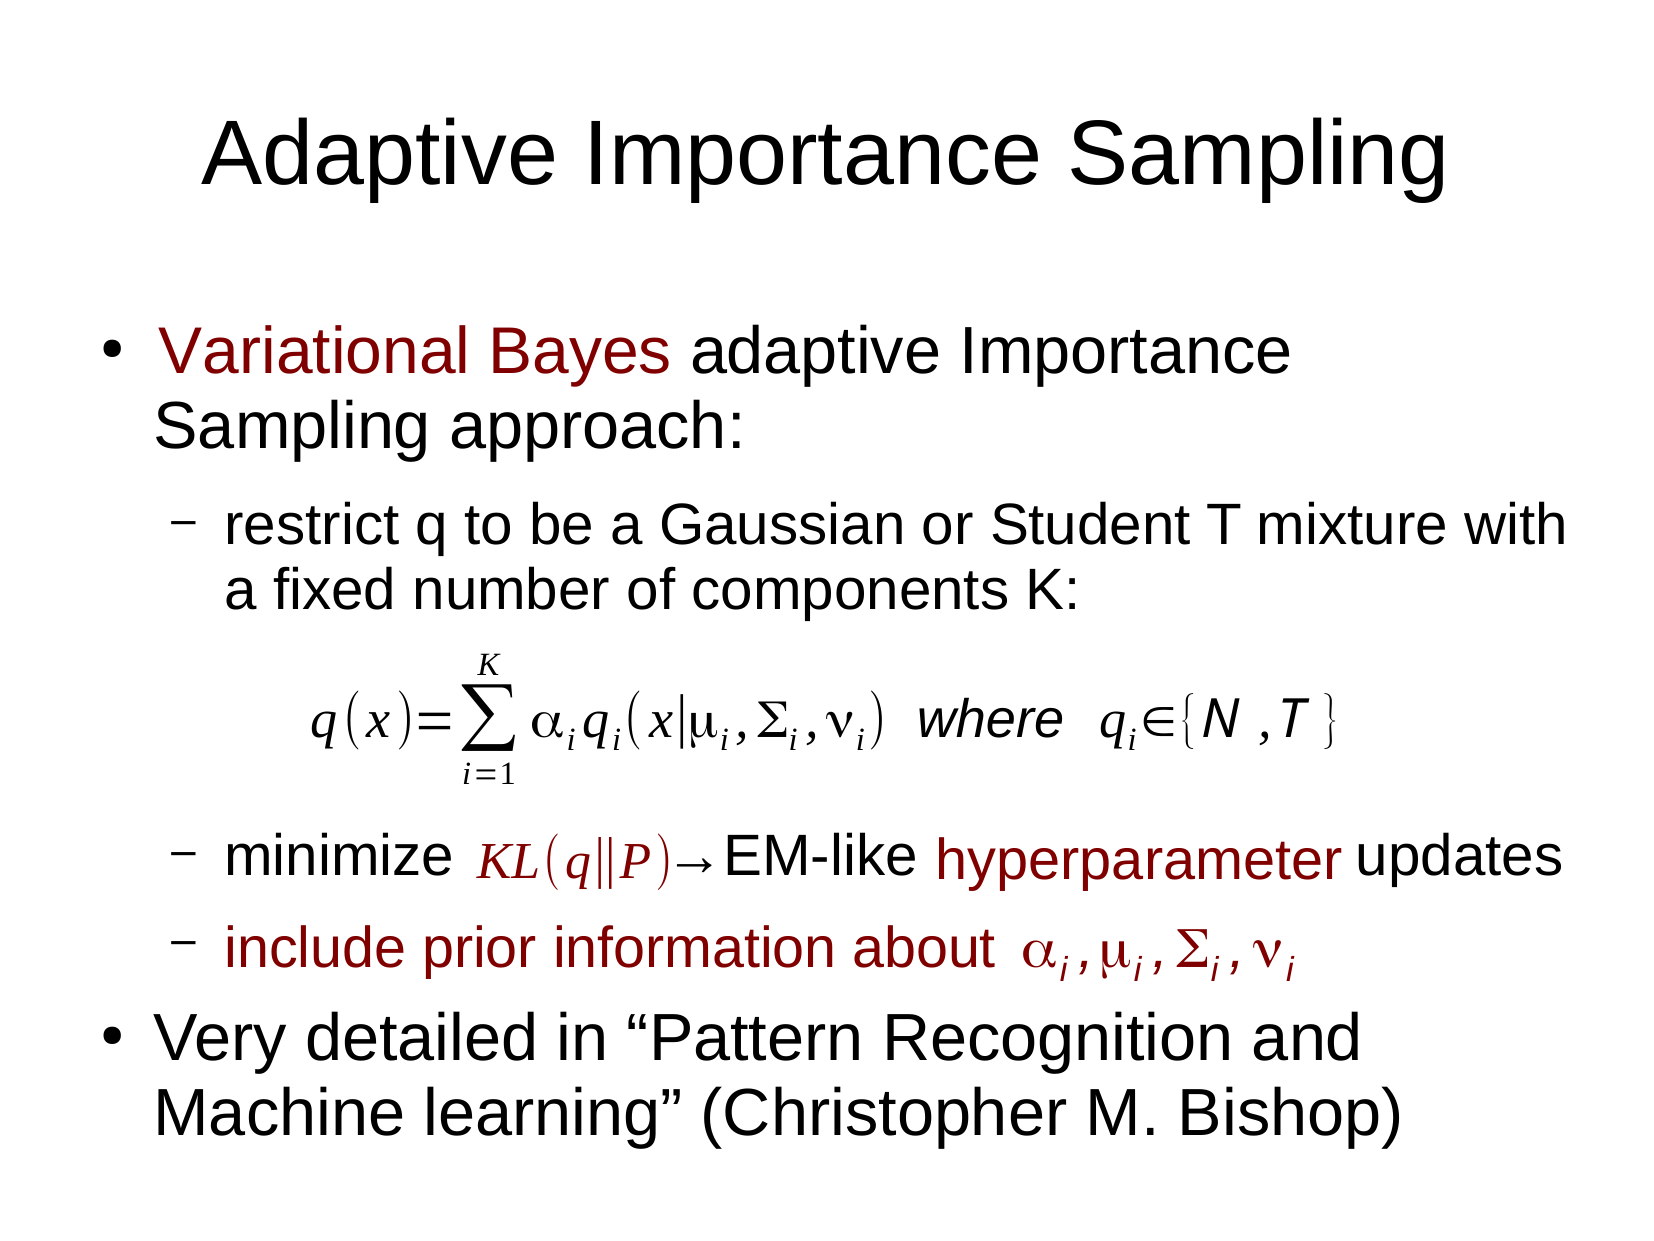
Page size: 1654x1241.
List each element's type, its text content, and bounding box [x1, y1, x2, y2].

chart [149, 312, 675, 388]
chart [218, 914, 1303, 989]
chart [929, 826, 1350, 892]
chart [304, 645, 1350, 793]
list adaptive Importance Sampling approach: restrict q to be a Gaussian or Student T mixture with a fixed number of components K: minimize →EM-like updates Very detailed in “Pattern Recognition and Machine learning” (Christopher M. Bishop) [82, 312, 1571, 1182]
chart [467, 830, 679, 894]
title Adaptive Importance Sampling [82, 49, 1571, 257]
